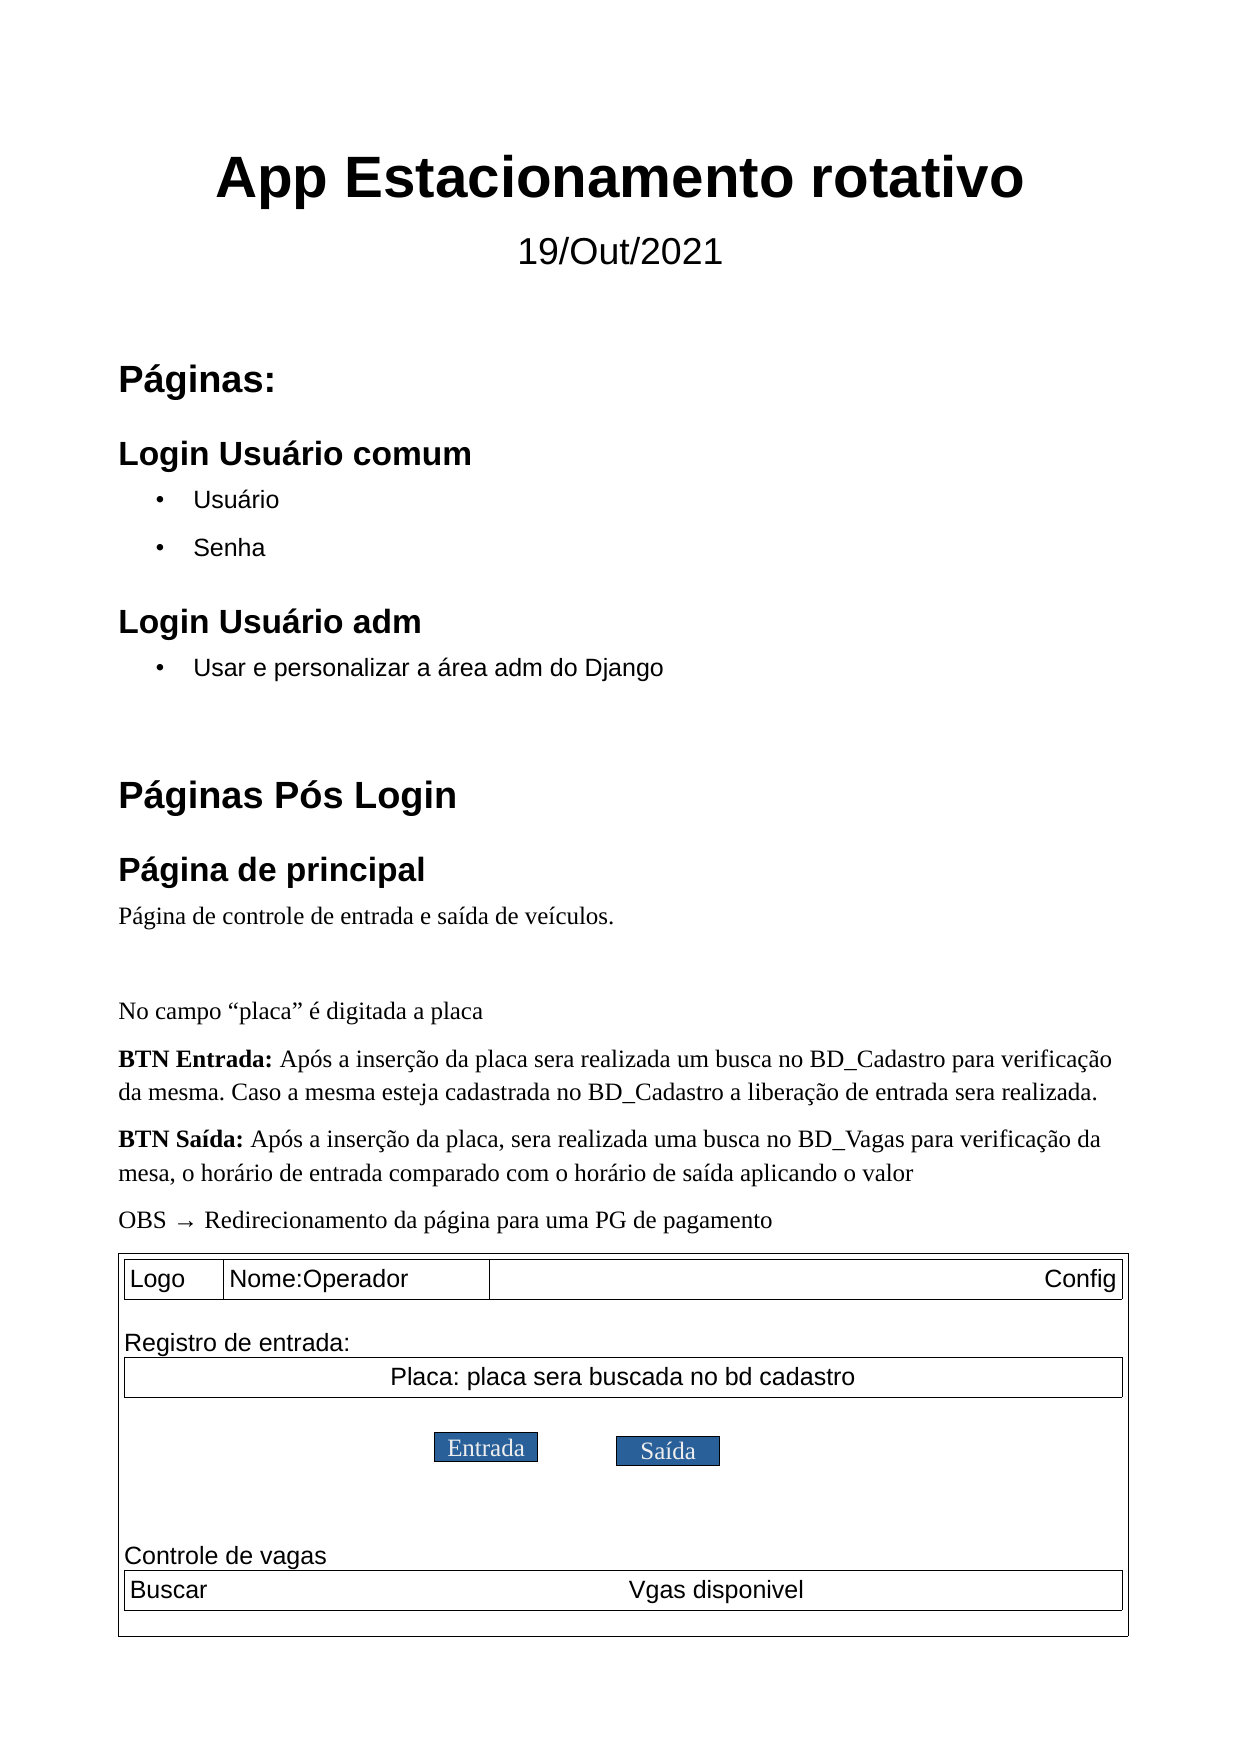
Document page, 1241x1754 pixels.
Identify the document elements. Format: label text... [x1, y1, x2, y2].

table_header Registro de entrada: Controle de vagas [119, 1254, 1128, 1636]
subtitle Login Usuário comum [118, 434, 1122, 473]
title App Estacionamento rotativo [118, 143, 1122, 210]
text BTN Entrada: Após a inserção da placa sera realizada um busca no BD_Cadastro para verificação da mesma. Caso a mesma esteja cadastrada no BD_Cadastro a liberação de entrada sera realizada. [118, 1044, 1122, 1106]
table_header Logo [125, 1260, 223, 1299]
table_header Nome:Operador [224, 1260, 489, 1299]
subtitle Página de principal [118, 850, 1122, 889]
table_header Buscar [125, 1571, 623, 1610]
list Usar e personalizar a área adm do Django [156, 653, 1122, 682]
table_header Placa: placa sera buscada no bd cadastro [125, 1358, 1122, 1397]
text Página de controle de entrada e saída de veículos. [118, 901, 1122, 930]
subtitle 19/Out/2021 [118, 229, 1122, 272]
subtitle Login Usuário adm [118, 602, 1122, 640]
table_header Config [490, 1260, 1122, 1299]
table_header Vgas disponivel [623, 1571, 1122, 1610]
subtitle Páginas Pós Login [118, 773, 1122, 817]
text BTN Saída: Após a inserção da placa, sera realizada uma busca no BD_Vagas para verificação da mesa, o horário de entrada comparado com o horário de saída aplicando o valor [118, 1124, 1122, 1186]
list Usuário [156, 485, 1122, 514]
subtitle Páginas: [118, 357, 1122, 401]
list Senha [156, 533, 1122, 562]
text No campo “placa” é digitada a placa [118, 996, 1122, 1025]
text OBS → Redirecionamento da página para uma PG de pagamento [118, 1205, 1122, 1234]
